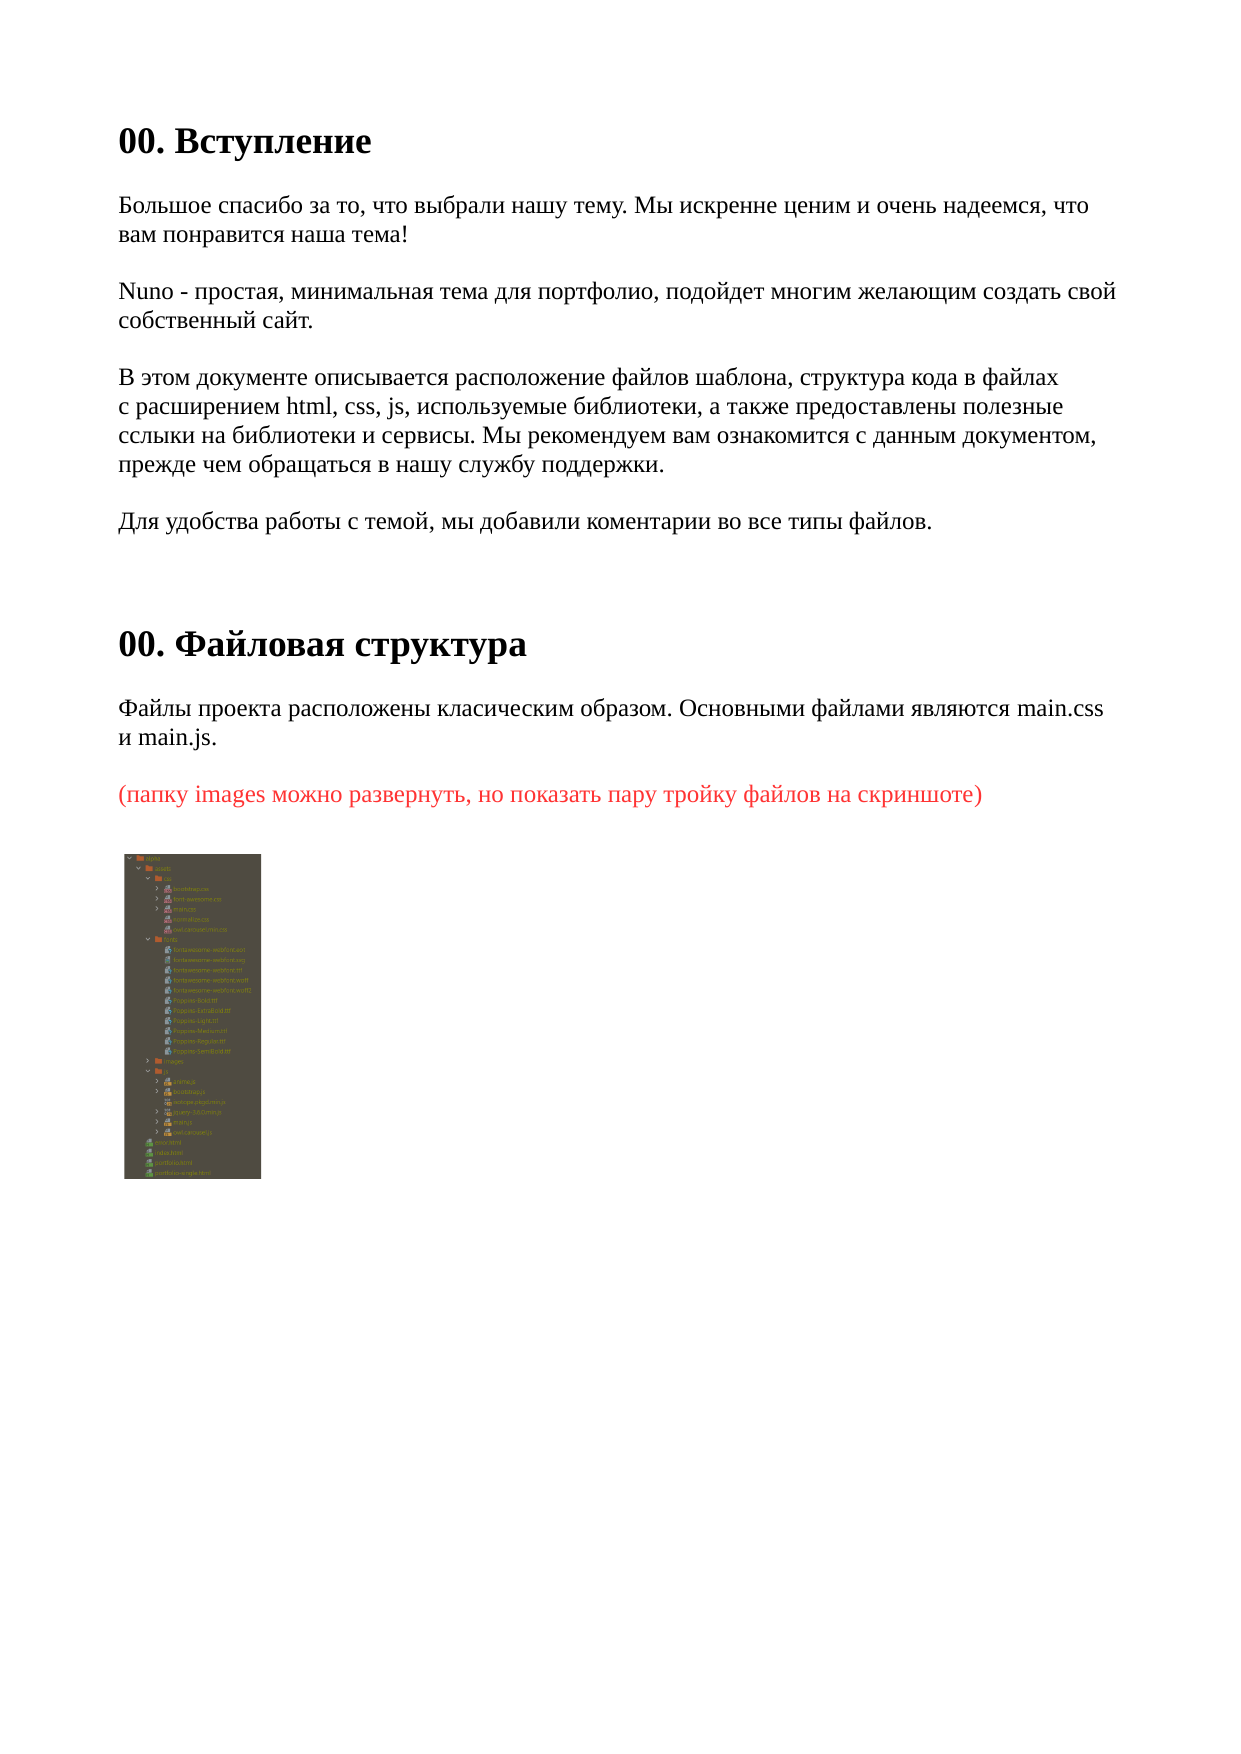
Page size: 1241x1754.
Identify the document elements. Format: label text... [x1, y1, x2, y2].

text Для удобства работы с темой, мы добавили коментарии во все типы файлов. [118, 506, 1122, 535]
text В этом документе описывается расположение файлов шаблона, структура кода в файлах [118, 362, 1122, 391]
text сслыки на библиотеки и сервисы. Мы рекомендуем вам ознакомится с данным документом, [118, 420, 1122, 449]
text 00. Вступление [118, 118, 1122, 161]
text прежде чем обращаться в нашу службу поддержки. [118, 449, 1122, 477]
text 00. Файловая структура [118, 621, 1122, 664]
text с расширением html, css, js, используемые библиотеки, а также предоставлены полезные [118, 391, 1122, 420]
picture [124, 854, 262, 1179]
text Файлы проекта расположены класическим образом. Основными файлами являются main.css и main.js. [118, 693, 1122, 751]
text Nuno - простая, минимальная тема для портфолио, подойдет многим желающим создать свой собственный сайт. [118, 276, 1122, 334]
text (папку images можно развернуть, но показать пару тройку файлов на скриншоте) [118, 779, 1122, 808]
text Большое спасибо за то, что выбрали нашу тему. Мы искренне ценим и очень надеемся, что вам понравится наша тема! [118, 190, 1122, 247]
